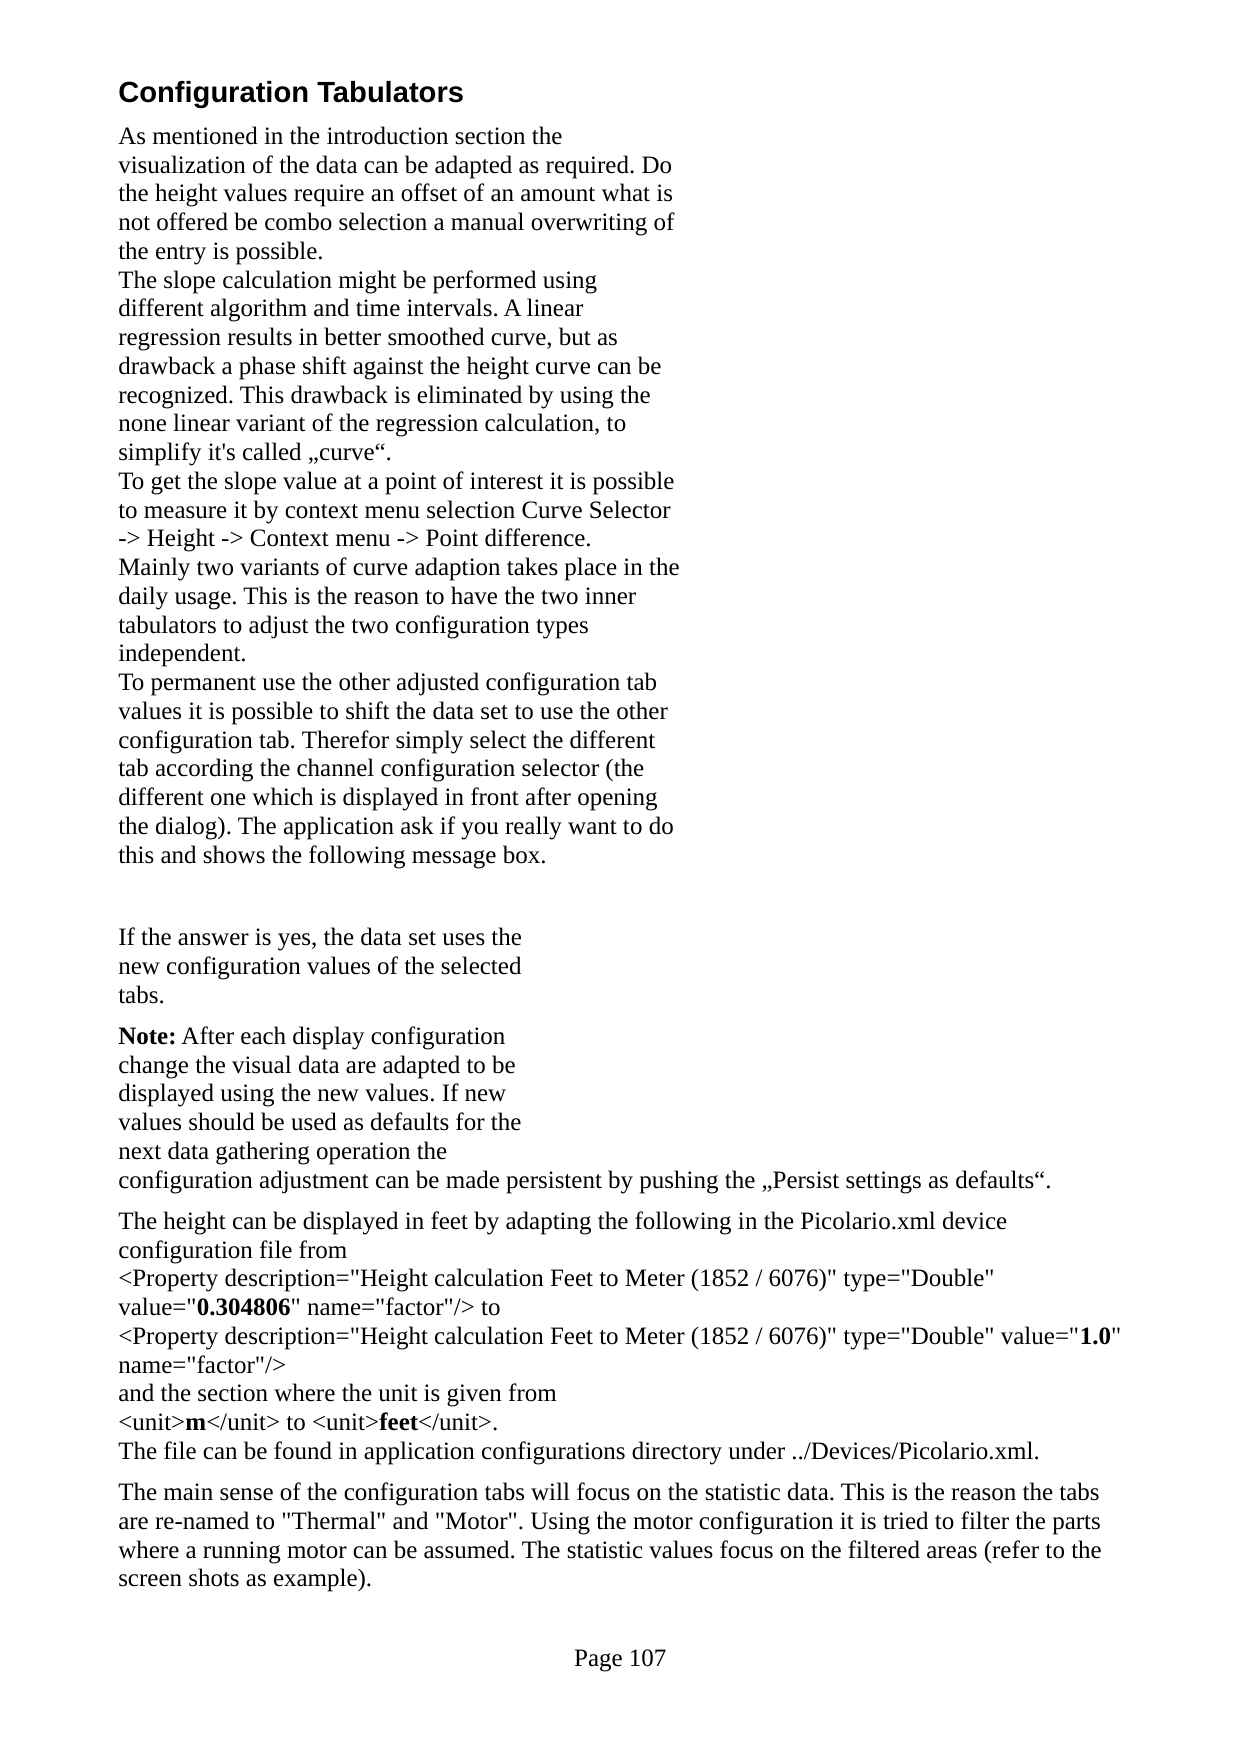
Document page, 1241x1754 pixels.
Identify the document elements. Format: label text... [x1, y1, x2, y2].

subtitle Configuration Tabulators [118, 75, 1122, 108]
text Note: After each display configuration change the visual data are adapted to be displayed using the new values. If new values should be used as defaults for the next data gathering operation the configuration adjustment can be made persistent by pushing the „Persist settings as defaults“. [118, 1021, 1122, 1193]
text If the answer is yes, the data set uses the new configuration values of the selected tabs. [118, 922, 1122, 1008]
text The height can be displayed in feet by adapting the following in the Picolario.xml device configuration file from <Property description="Height calculation Feet to Meter (1852 / 6076)" type="Double" value="0.304806" name="factor"/> to <Property description="Height calculation Feet to Meter (1852 / 6076)" type="Double" value="1.0" name="factor"/> and the section where the unit is given from <unit>m</unit> to <unit>feet</unit>. The file can be found in application configurations directory under ../Devices/Picolario.xml. [118, 1206, 1122, 1465]
text The main sense of the configuration tabs will focus on the statistic data. This is the reason the tabs are re-named to "Thermal" and "Motor". Using the motor configuration it is tried to filter the parts where a running motor can be assumed. The statistic values focus on the filtered areas (refer to the screen shots as example). [118, 1477, 1122, 1592]
text As mentioned in the introduction section the visualization of the data can be adapted as required. Do the height values require an offset of an amount what is not offered be combo selection a manual overwriting of the entry is possible. The slope calculation might be performed using different algorithm and time intervals. A linear regression results in better smoothed curve, but as drawback a phase shift against the height curve can be recognized. This drawback is eliminated by using the none linear variant of the regression calculation, to simplify it's called „curve“. To get the slope value at a point of interest it is possible to measure it by context menu selection Curve Selector -> Height -> Context menu -> Point difference. Mainly two variants of curve adaption takes place in the daily usage. This is the reason to have the two inner tabulators to adjust the two configuration types independent. To permanent use the other adjusted configuration tab values it is possible to shift the data set to use the other configuration tab. Therefor simply select the different tab according the channel configuration selector (the different one which is displayed in front after opening the dialog). The application ask if you really want to do this and shows the following message box. [118, 121, 1122, 868]
